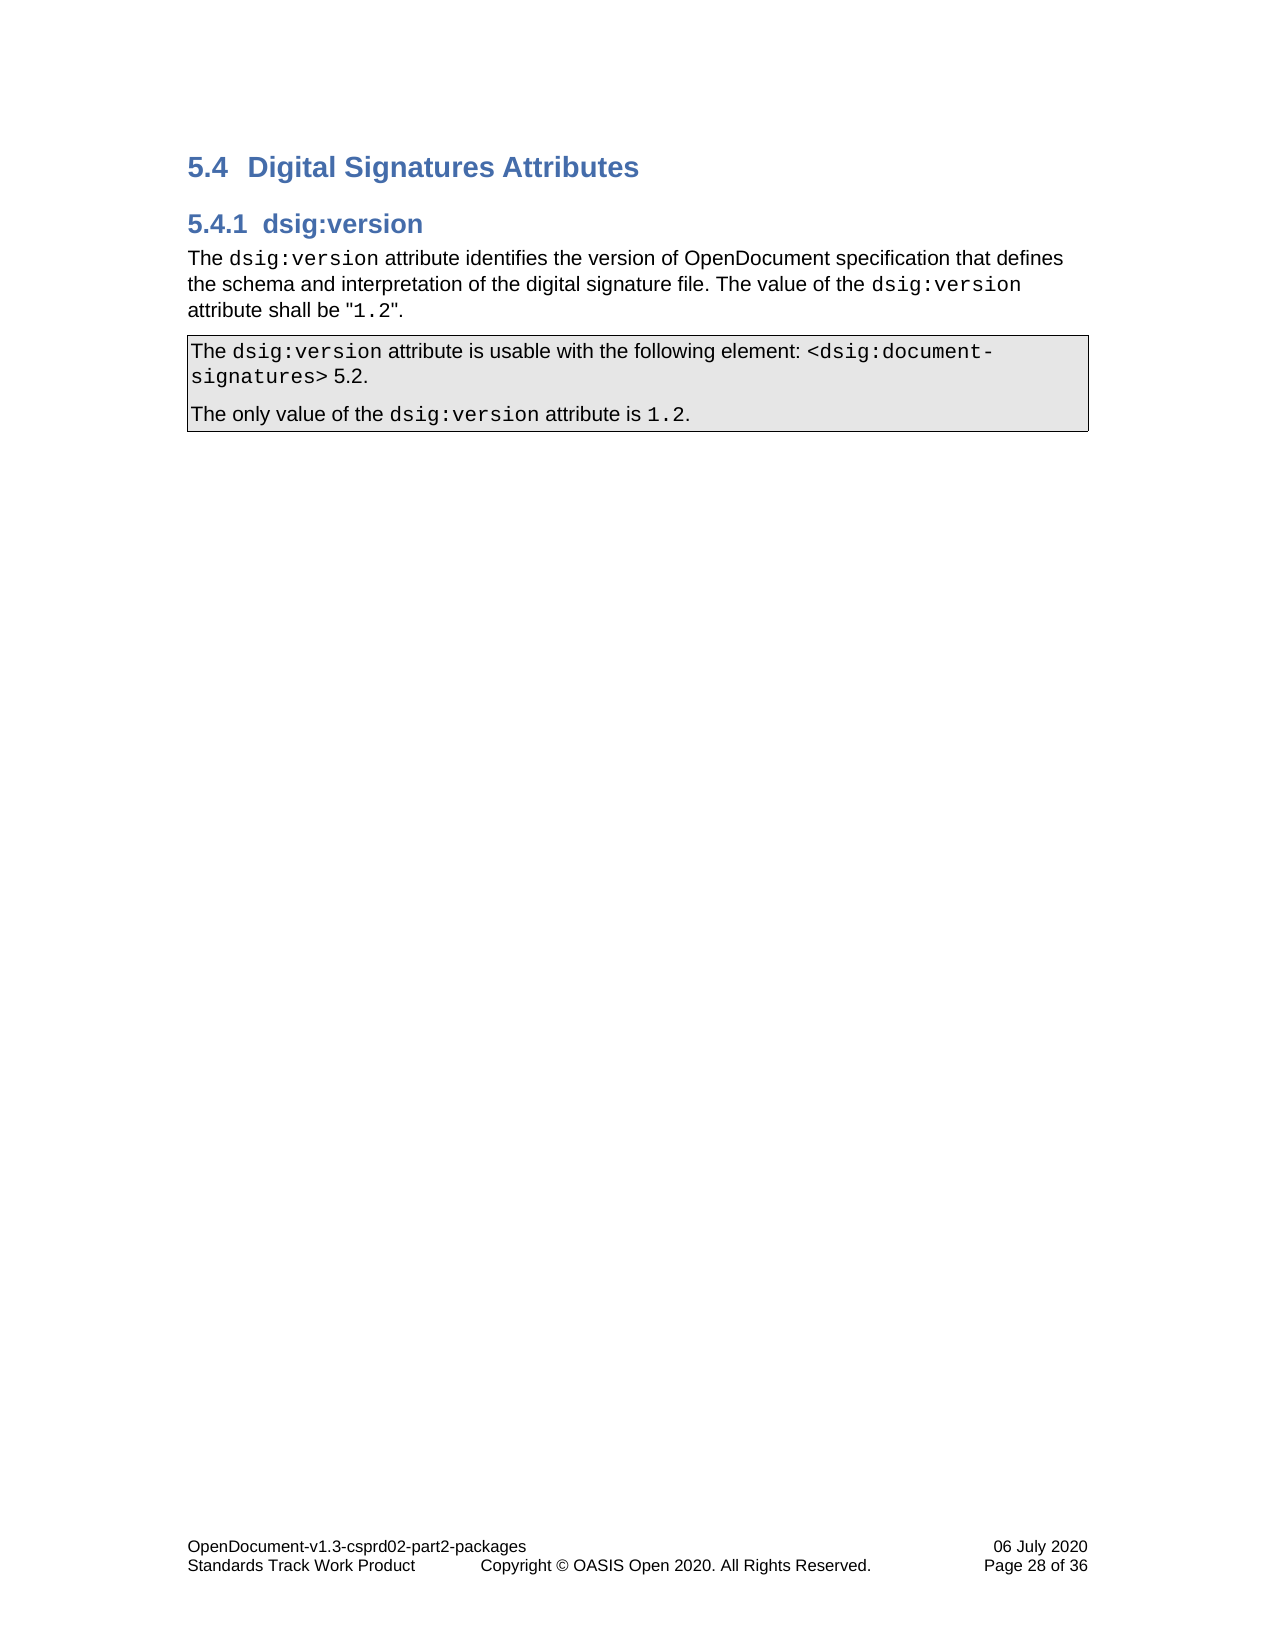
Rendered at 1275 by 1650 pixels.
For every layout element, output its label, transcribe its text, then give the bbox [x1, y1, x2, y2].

text The dsig:version attribute identifies the version of OpenDocument specification that defines the schema and interpretation of the digital signature file. The value of the dsig:version attribute shall be "1.2". [187, 246, 1088, 323]
subtitle dsig:version [187, 208, 1088, 240]
list The only value of the dsig:version attribute is 1.2. [188, 399, 1088, 431]
list The dsig:version attribute is usable with the following element: <dsig:document-signatures> 5.2. [188, 336, 1088, 390]
subtitle Digital Signatures Attributes [187, 150, 1088, 183]
